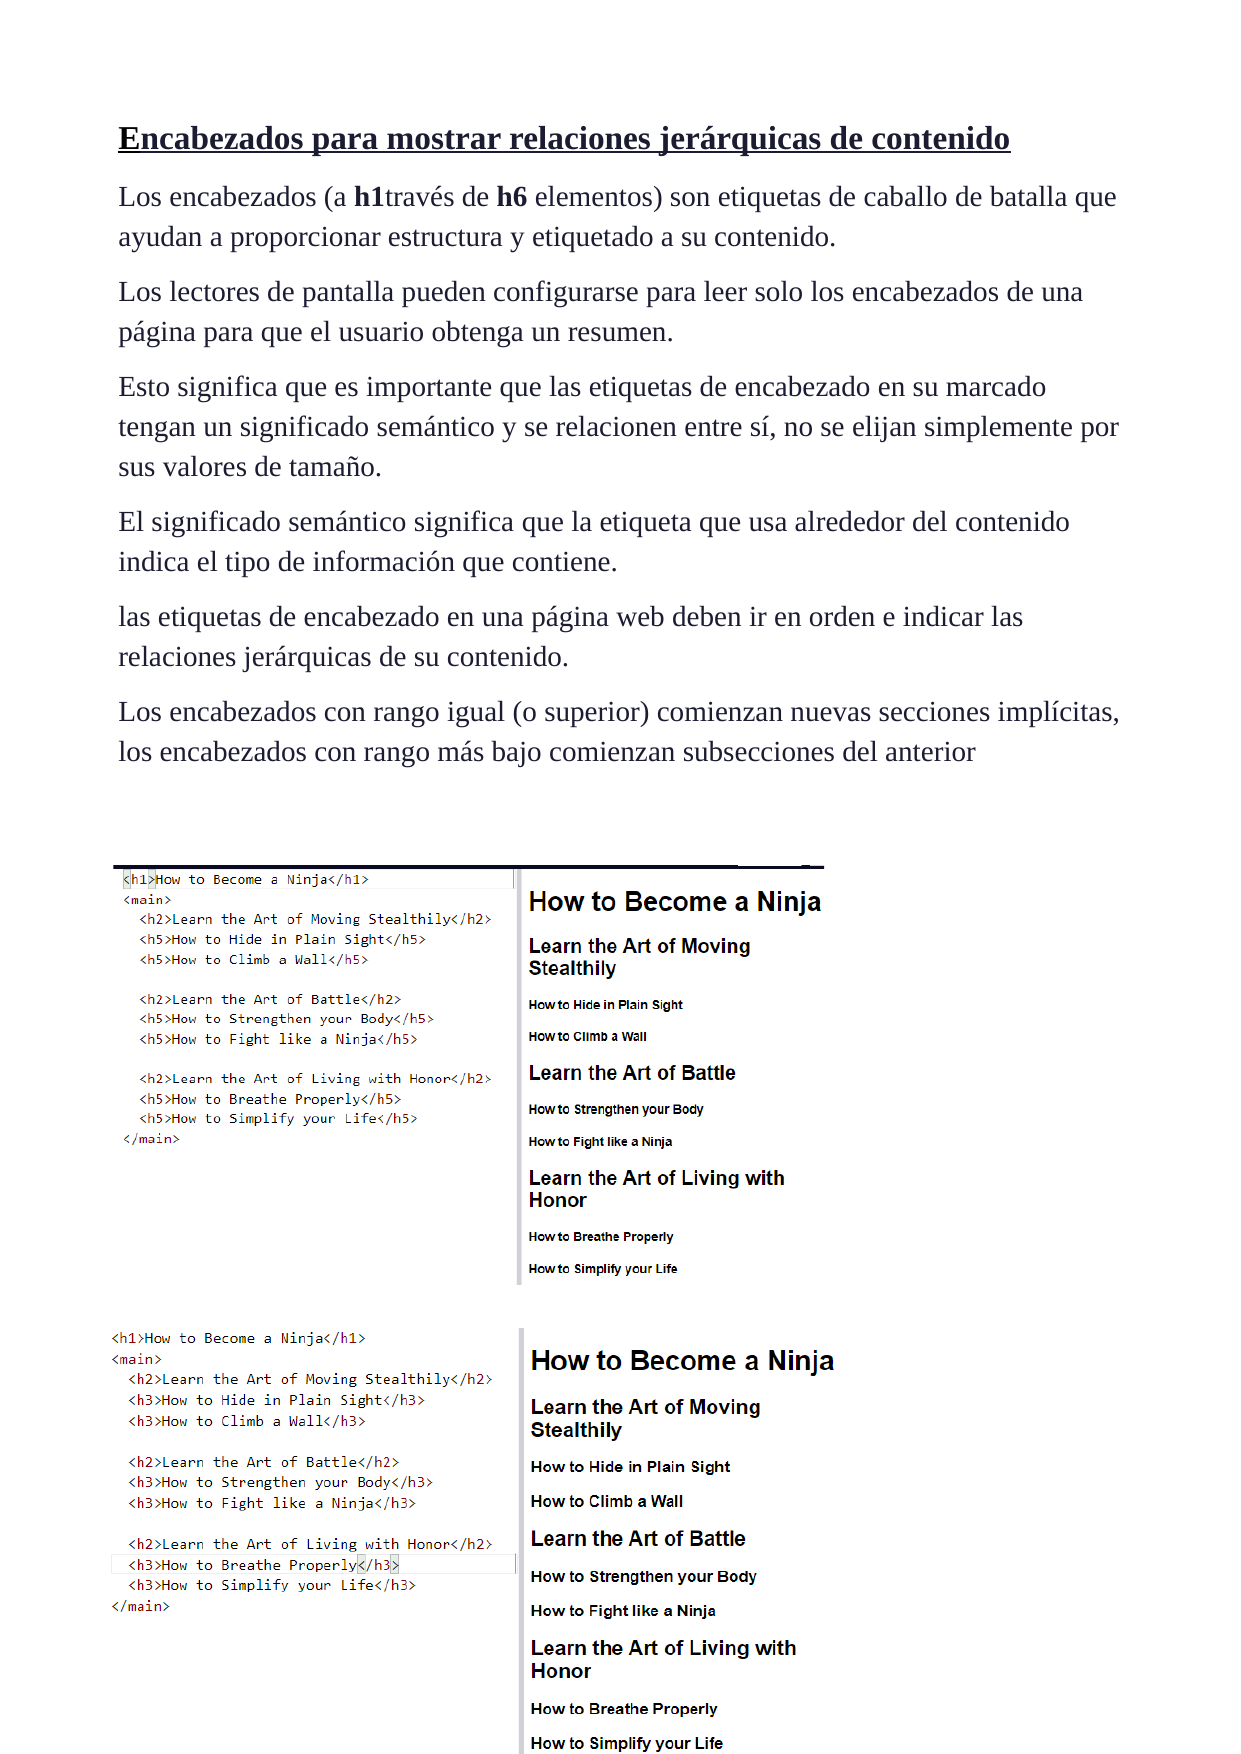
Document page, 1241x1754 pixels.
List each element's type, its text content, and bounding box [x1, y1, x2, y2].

text Los lectores de pantalla pueden configurarse para leer solo los encabezados de una página para que el usuario obtenga un resumen. [118, 274, 1122, 347]
text Encabezados para mostrar relaciones jerárquicas de contenido [118, 118, 1122, 156]
text Esto significa que es importante que las etiquetas de encabezado en su marcado tengan un significado semántico y se relacionen entre sí, no se elijan simplemente por sus valores de tamaño. [118, 369, 1122, 483]
text Los encabezados (a h1través de h6 elementos) son etiquetas de caballo de batalla que ayudan a proporcionar estructura y etiquetado a su contenido. [118, 179, 1122, 252]
picture [113, 865, 825, 1285]
text las etiquetas de encabezado en una página web deben ir en orden e indicar las relaciones jerárquicas de su contenido. [118, 599, 1122, 673]
text El significado semántico significa que la etiqueta que usa alrededor del contenido indica el tipo de información que contiene. [118, 504, 1122, 578]
text Los encabezados con rango igual (o superior) comienzan nuevas secciones implícitas, los encabezados con rango más bajo comienzan subsecciones del anterior [118, 694, 1122, 768]
picture [100, 1328, 836, 1754]
